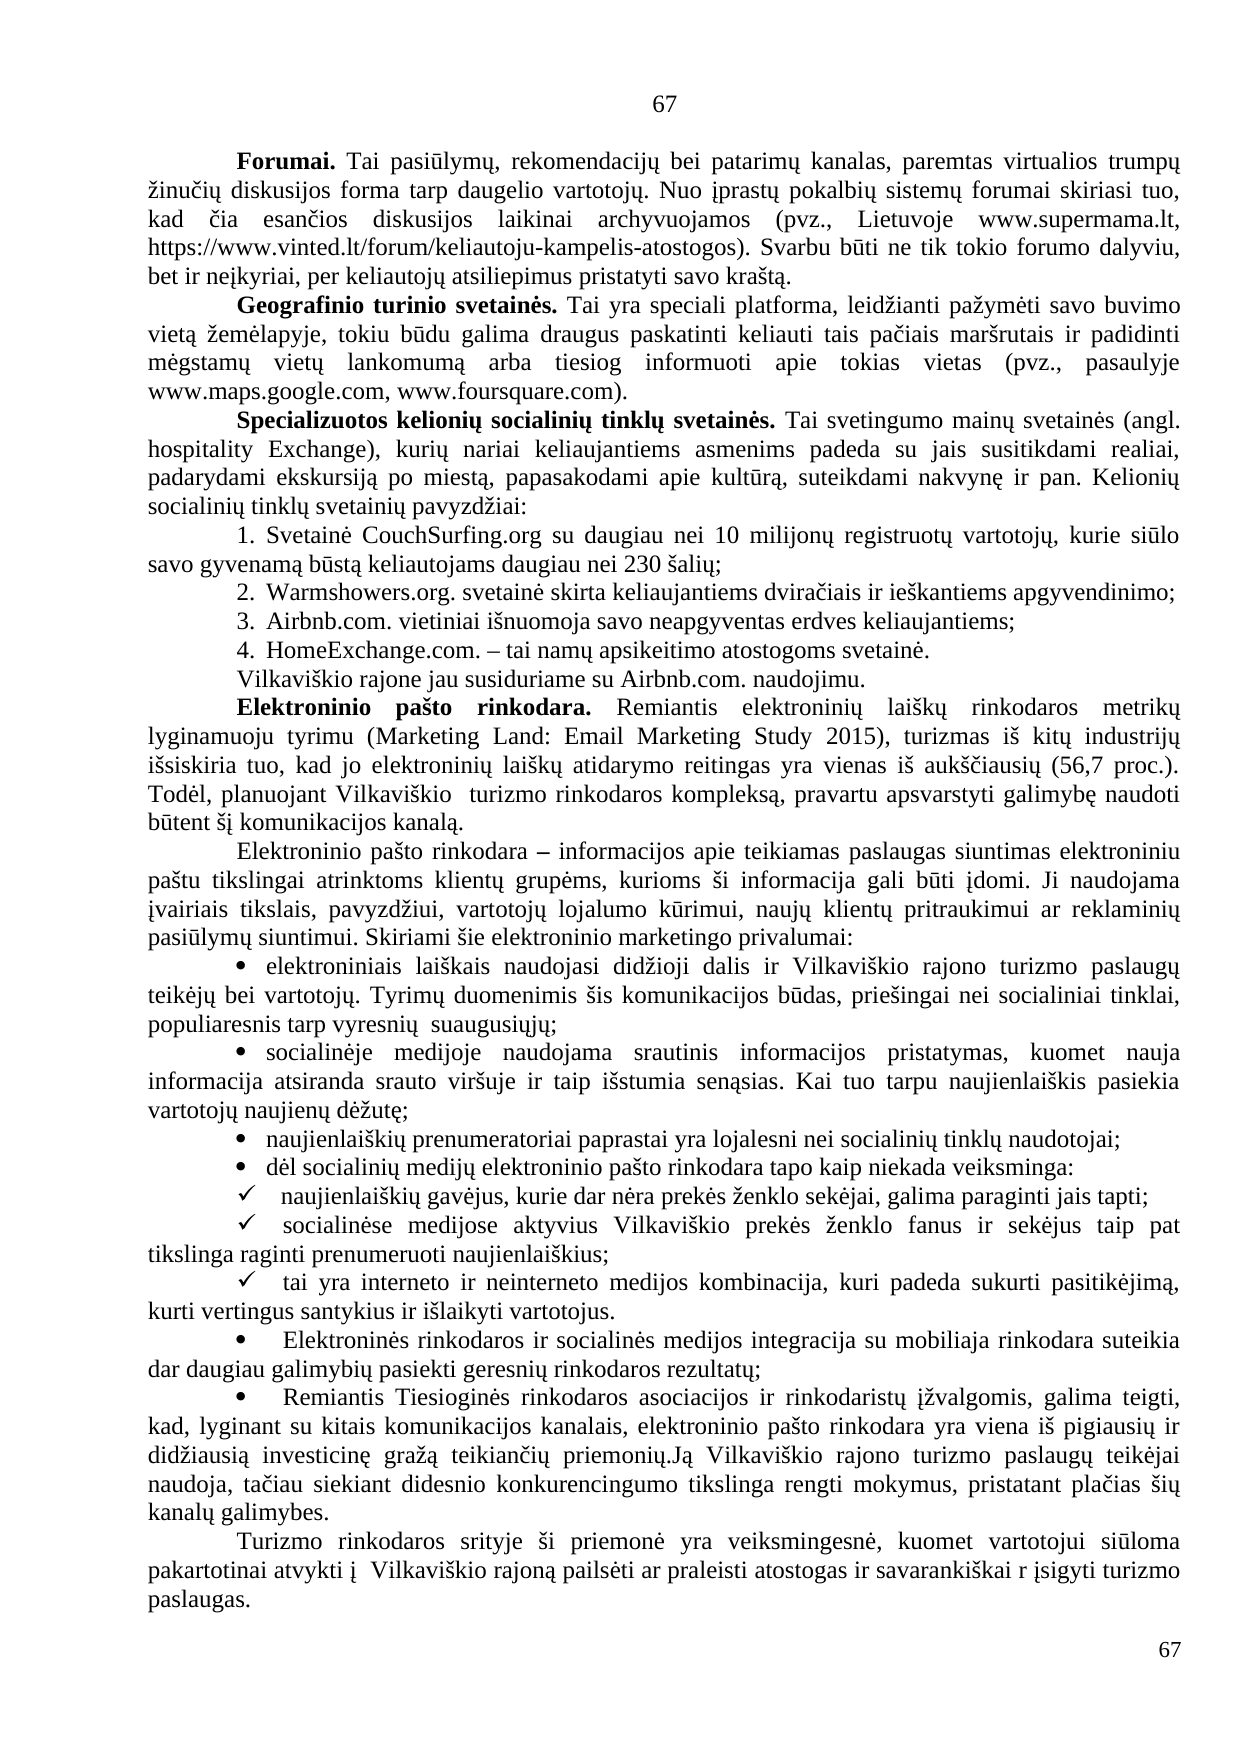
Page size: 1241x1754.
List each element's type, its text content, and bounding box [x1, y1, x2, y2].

text  socialinėje medijoje naudojama srautinis informacijos pristatymas, kuomet nauja informacija atsiranda srauto viršuje ir taip išstumia senąsias. Kai tuo tarpu naujienlaiškis pasiekia vartotojų naujienų dėžutę; [148, 1037, 1181, 1124]
text  socialinėse medijose aktyvius Vilkaviškio prekės ženklo fanus ir sekėjus taip pat tikslinga raginti prenumeruoti naujienlaiškius; [148, 1210, 1181, 1267]
text 4. HomeExchange.com. – tai namų apsikeitimo atostogoms svetainė. [148, 635, 1181, 664]
text Turizmo rinkodaros srityje ši priemonė yra veiksmingesnė, kuomet vartotojui siūloma pakartotinai atvykti į Vilkaviškio rajoną pailsėti ar praleisti atostogas ir savarankiškai r įsigyti turizmo paslaugas. [148, 1526, 1181, 1612]
text Forumai. Tai pasiūlymų, rekomendacijų bei patarimų kanalas, paremtas virtualios trumpų žinučių diskusijos forma tarp daugelio vartotojų. Nuo įprastų pokalbių sistemų forumai skiriasi tuo, kad čia esančios diskusijos laikinai archyvuojamos (pvz., Lietuvoje www.supermama.lt, https://www.vinted.lt/forum/keliautoju-kampelis-atostogos). Svarbu būti ne tik tokio forumo dalyviu, bet ir neįkyriai, per keliautojų atsiliepimus pristatyti savo kraštą. [148, 146, 1181, 290]
text Vilkaviškio rajone jau susiduriame su Airbnb.com. naudojimu. [148, 664, 1181, 692]
text  Remiantis Tiesioginės rinkodaros asociacijos ir rinkodaristų įžvalgomis, galima teigti, kad, lyginant su kitais komunikacijos kanalais, elektroninio pašto rinkodara yra viena iš pigiausių ir didžiausią investicinę gražą teikiančių priemonių.Ją Vilkaviškio rajono turizmo paslaugų teikėjai naudoja, tačiau siekiant didesnio konkurencingumo tikslinga rengti mokymus, pristatant plačias šių kanalų galimybes. [148, 1382, 1181, 1526]
text  dėl socialinių medijų elektroninio pašto rinkodara tapo kaip niekada veiksminga: [148, 1152, 1181, 1181]
text 2. Warmshowers.org. svetainė skirta keliaujantiems dviračiais ir ieškantiems apgyvendinimo; [148, 577, 1181, 606]
text  naujienlaiškių prenumeratoriai paprastai yra lojalesni nei socialinių tinklų naudotojai; [148, 1124, 1181, 1152]
text Elektroninio pašto rinkodara – informacijos apie teikiamas paslaugas siuntimas elektroniniu paštu tikslingai atrinktoms klientų grupėms, kurioms ši informacija gali būti įdomi. Ji naudojama įvairiais tikslais, pavyzdžiui, vartotojų lojalumo kūrimui, naujų klientų pritraukimui ar reklaminių pasiūlymų siuntimui. Skiriami šie elektroninio marketingo privalumai: [148, 836, 1181, 951]
text Geografinio turinio svetainės. Tai yra speciali platforma, leidžianti pažymėti savo buvimo vietą žemėlapyje, tokiu būdu galima draugus paskatinti keliauti tais pačiais maršrutais ir padidinti mėgstamų vietų lankomumą arba tiesiog informuoti apie tokias vietas (pvz., pasaulyje www.maps.google.com, www.foursquare.com). [148, 290, 1181, 405]
text 1. Svetainė CouchSurfing.org su daugiau nei 10 milijonų registruotų vartotojų, kurie siūlo savo gyvenamą būstą keliautojams daugiau nei 230 šalių; [148, 520, 1181, 577]
text  tai yra interneto ir neinterneto medijos kombinacija, kuri padeda sukurti pasitikėjimą, kurti vertingus santykius ir išlaikyti vartotojus. [148, 1267, 1181, 1325]
text  elektroniniais laiškais naudojasi didžioji dalis ir Vilkaviškio rajono turizmo paslaugų teikėjų bei vartotojų. Tyrimų duomenimis šis komunikacijos būdas, priešingai nei socialiniai tinklai, populiaresnis tarp vyresnių suaugusiųjų; [148, 951, 1181, 1037]
text Specializuotos kelionių socialinių tinklų svetainės. Tai svetingumo mainų svetainės (angl. hospitality Exchange), kurių nariai keliaujantiems asmenims padeda su jais susitikdami realiai, padarydami ekskursiją po miestą, papasakodami apie kultūrą, suteikdami nakvynę ir pan. Kelionių socialinių tinklų svetainių pavyzdžiai: [148, 405, 1181, 520]
text  naujienlaiškių gavėjus, kurie dar nėra prekės ženklo sekėjai, galima paraginti jais tapti; [148, 1181, 1181, 1210]
text  Elektroninės rinkodaros ir socialinės medijos integracija su mobiliaja rinkodara suteikia dar daugiau galimybių pasiekti geresnių rinkodaros rezultatų; [148, 1325, 1181, 1382]
text Elektroninio pašto rinkodara. Remiantis elektroninių laiškų rinkodaros metrikų lyginamuoju tyrimu (Marketing Land: Email Marketing Study 2015), turizmas iš kitų industrijų išsiskiria tuo, kad jo elektroninių laiškų atidarymo reitingas yra vienas iš aukščiausių (56,7 proc.). Todėl, planuojant Vilkaviškio turizmo rinkodaros kompleksą, pravartu apsvarstyti galimybę naudoti būtent šį komunikacijos kanalą. [148, 692, 1181, 836]
text 3. Airbnb.com. vietiniai išnuomoja savo neapgyventas erdves keliaujantiems; [148, 606, 1181, 635]
